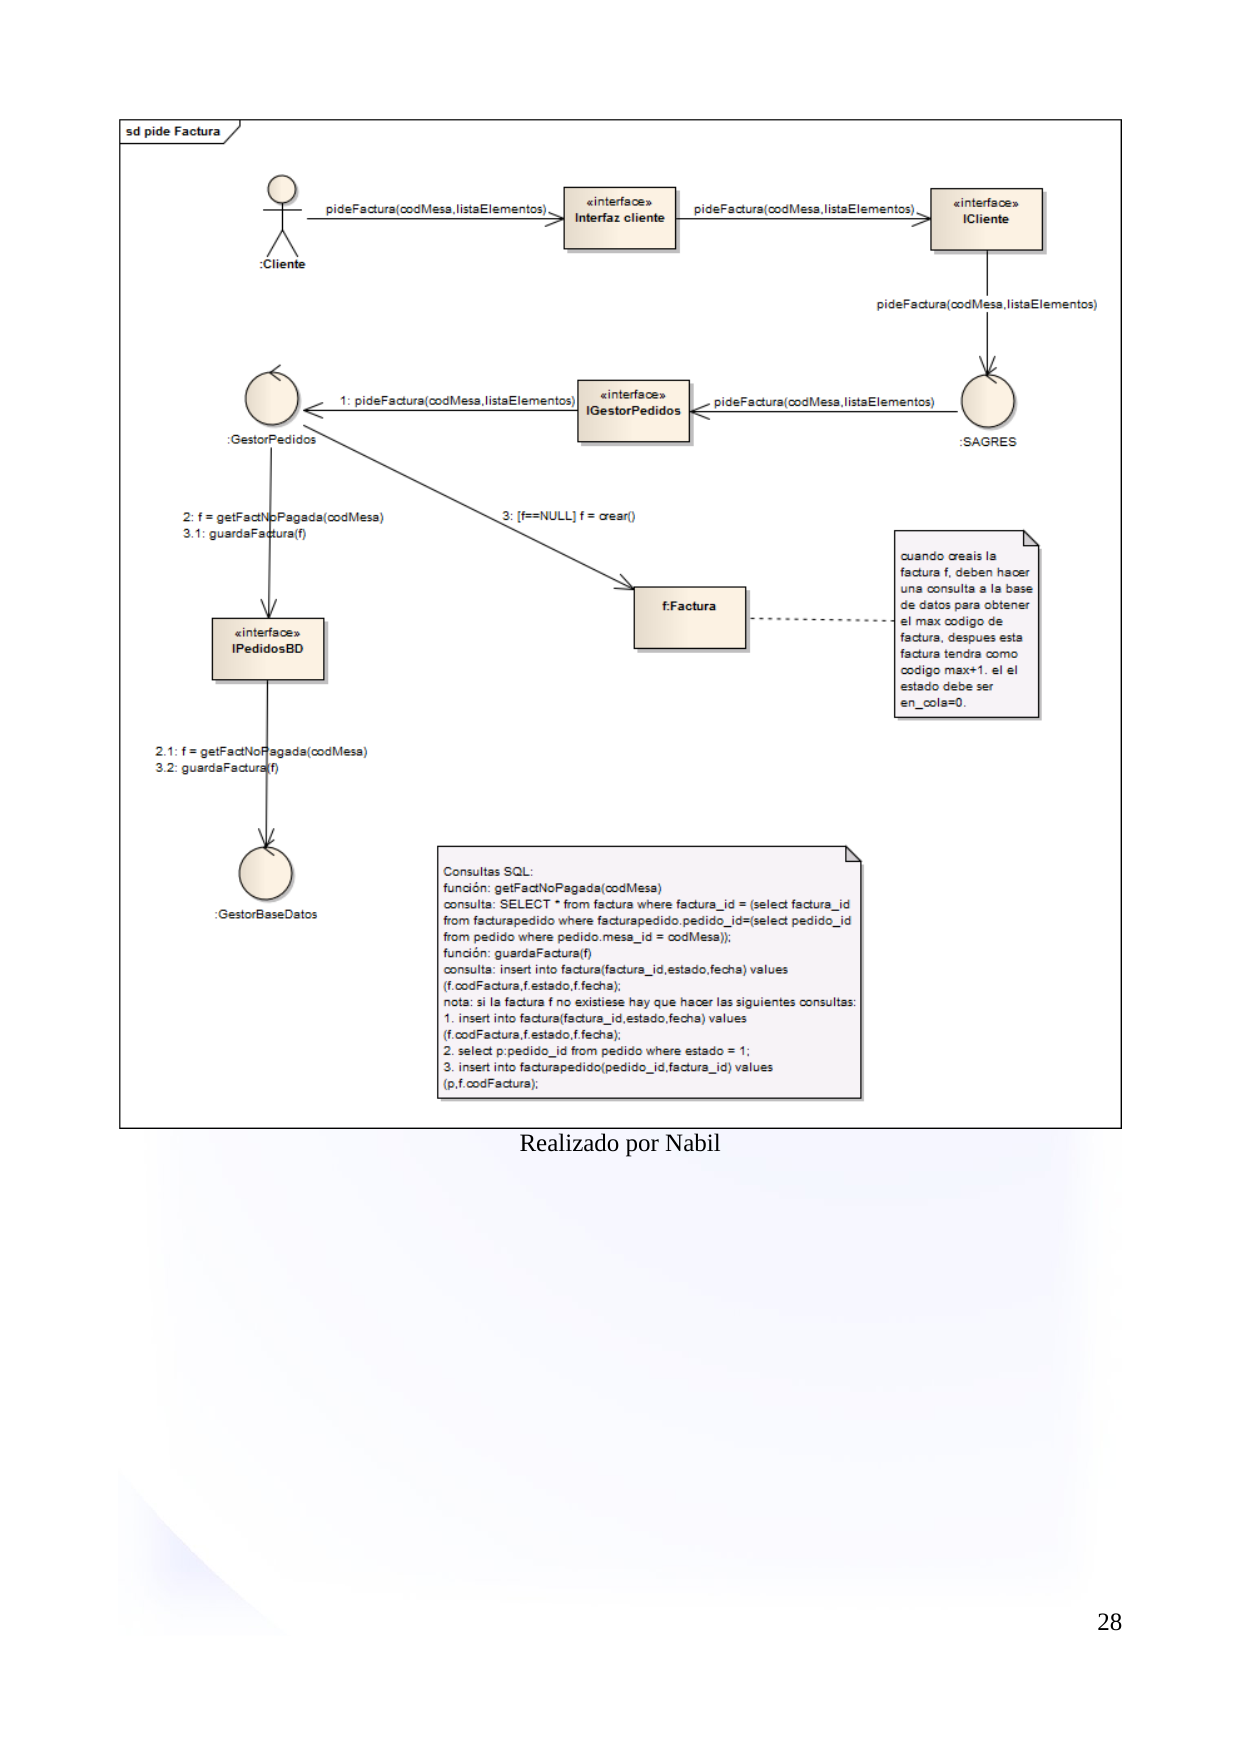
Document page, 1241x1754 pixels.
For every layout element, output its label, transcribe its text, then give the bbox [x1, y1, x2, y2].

picture [118, 118, 1122, 1129]
text Realizado por Nabil [118, 1129, 1122, 1157]
picture [118, 1157, 1122, 1636]
